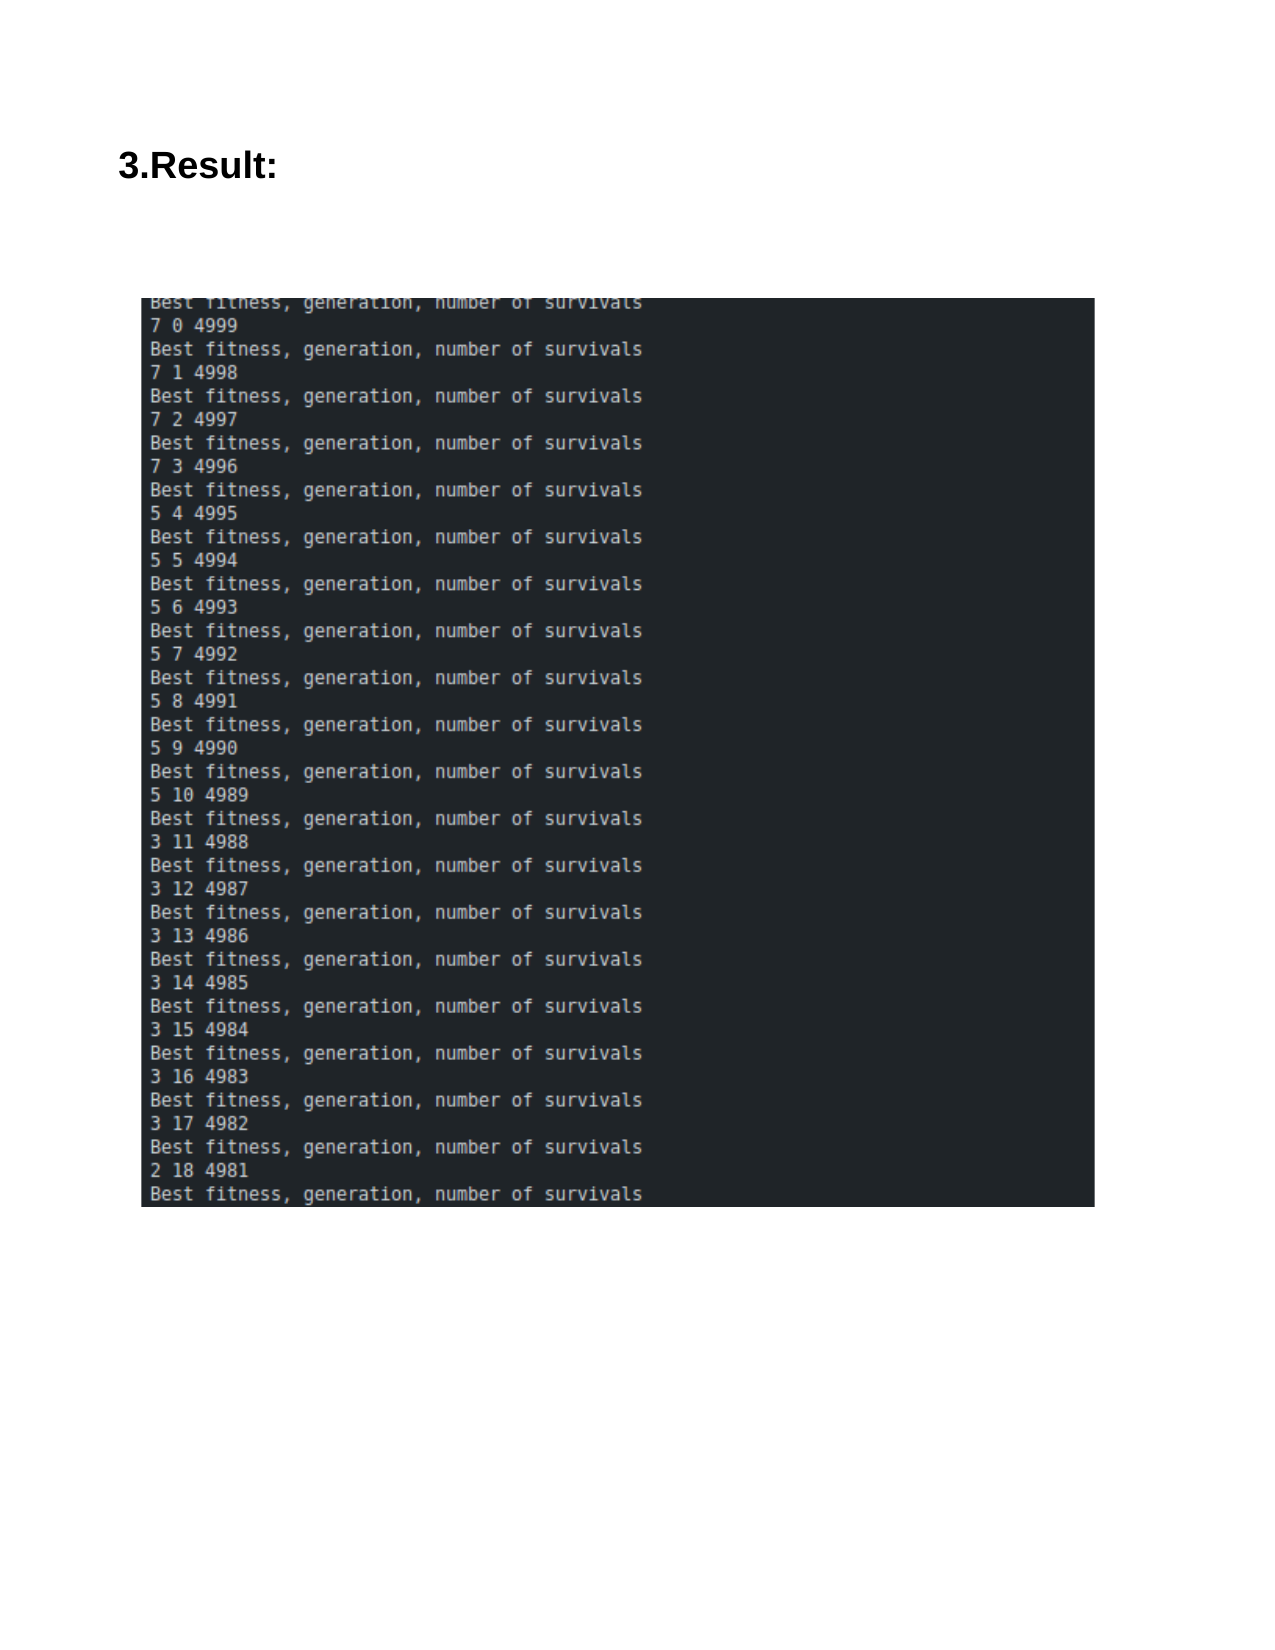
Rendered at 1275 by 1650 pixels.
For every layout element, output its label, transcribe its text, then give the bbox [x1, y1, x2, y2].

subtitle 3.Result: [118, 143, 1157, 187]
picture [141, 298, 1095, 1207]
